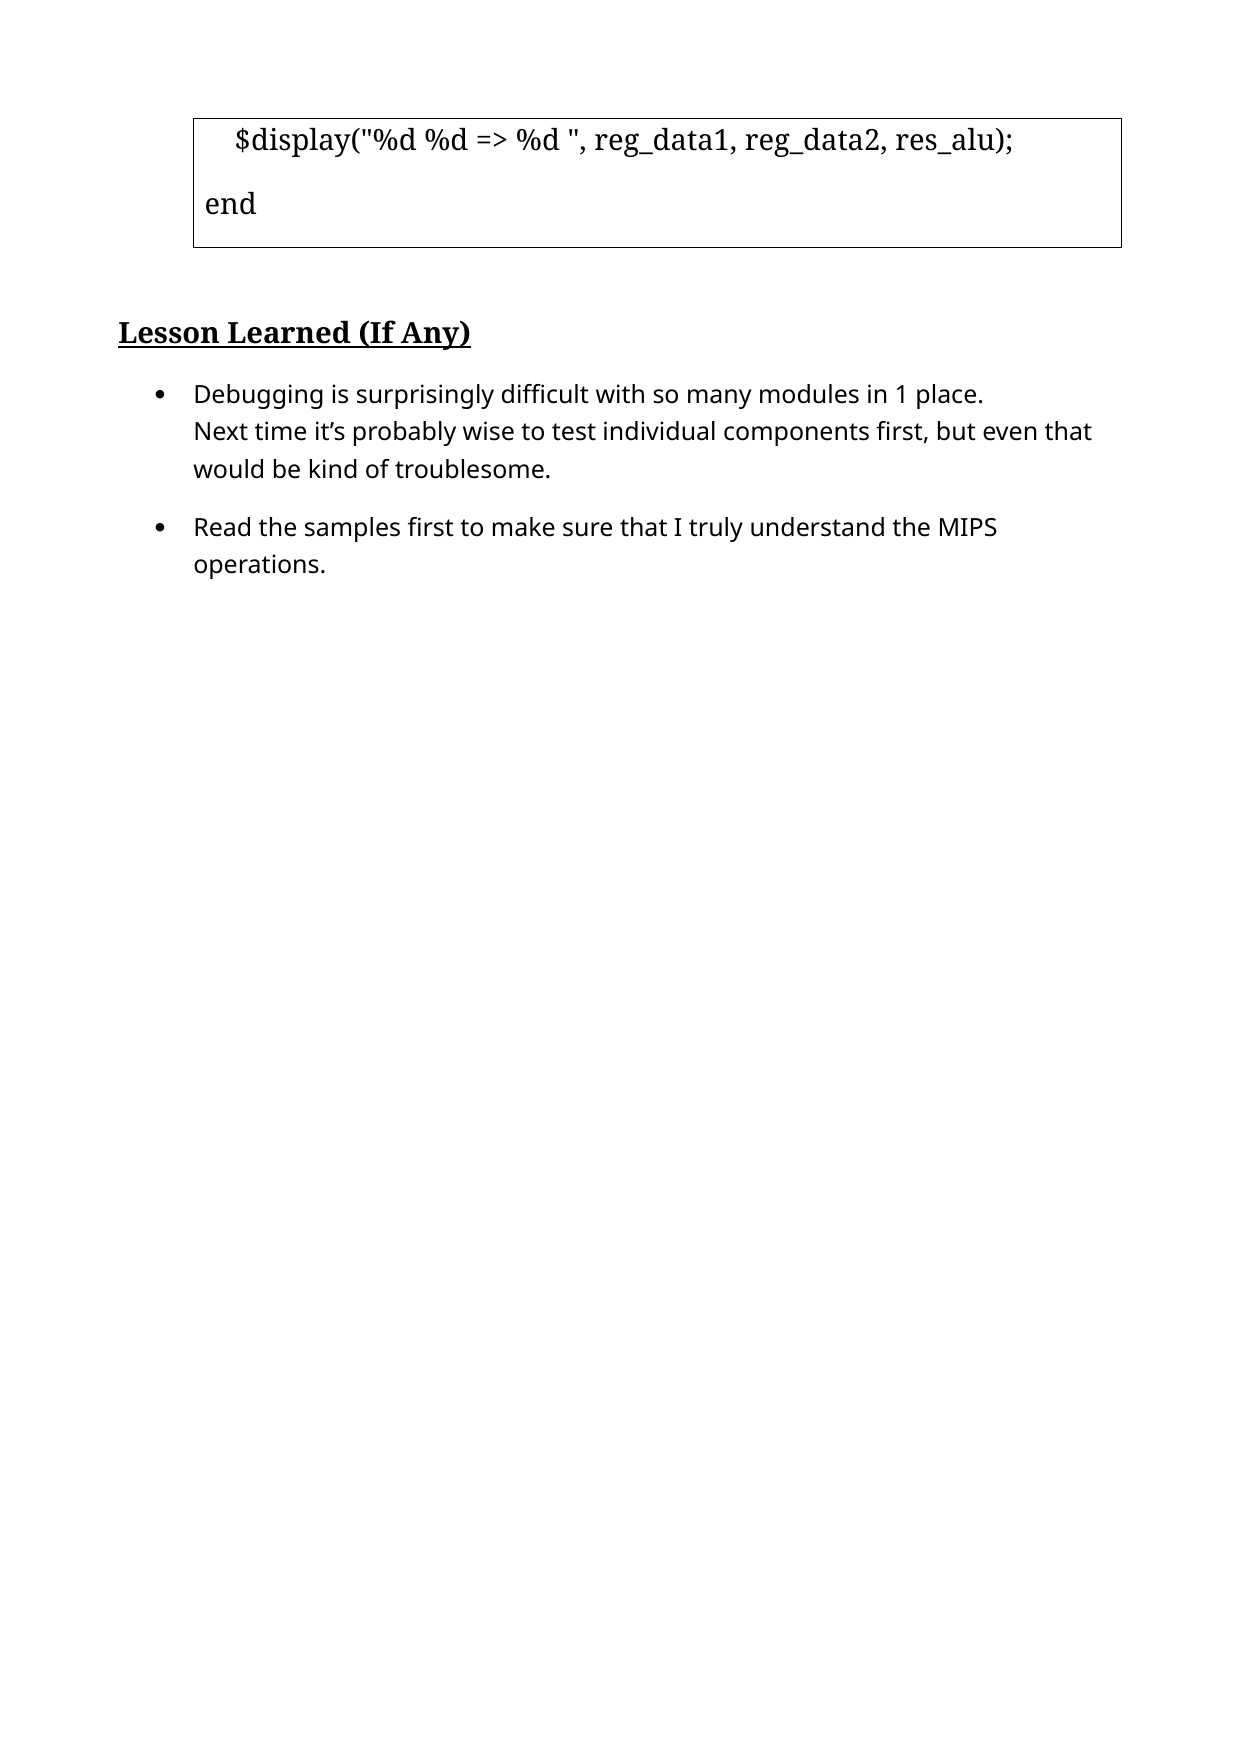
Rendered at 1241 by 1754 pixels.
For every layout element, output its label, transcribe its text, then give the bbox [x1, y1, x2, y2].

text Lesson Learned (If Any) [118, 312, 1122, 352]
table_header $display("%d %d => %d ", reg_data1, reg_data2, res_alu); end [194, 119, 1121, 247]
list Debugging is surprisingly difficult with so many modules in 1 place. Next time it’s probably wise to test individual components first, but even that would be kind of troublesome. [156, 377, 1122, 486]
list Read the samples first to make sure that I truly understand the MIPS operations. [156, 509, 1122, 581]
